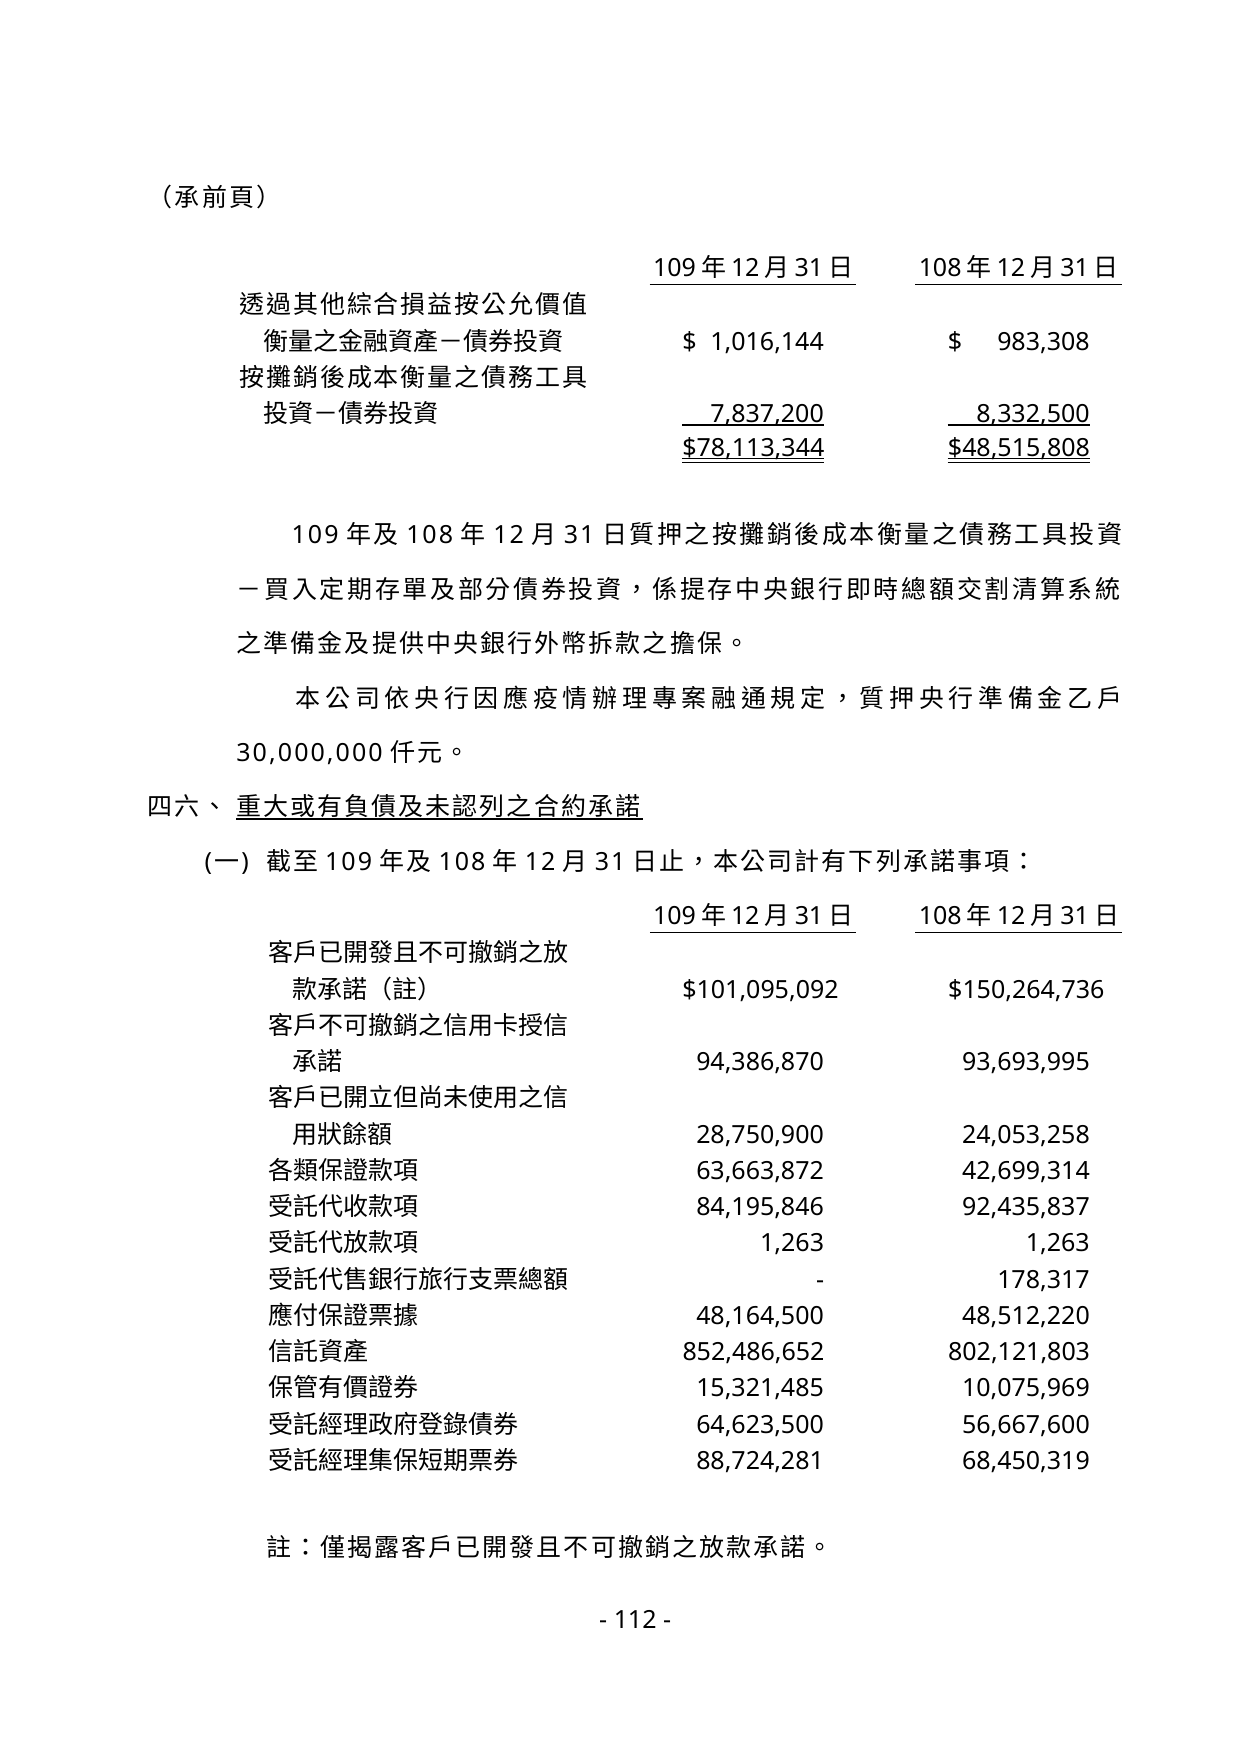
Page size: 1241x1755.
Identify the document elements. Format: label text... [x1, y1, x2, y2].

table_cell [591, 1295, 650, 1332]
table_header [591, 248, 649, 284]
table_cell 24,053,258 [915, 1078, 1122, 1150]
table_cell 7,837,200 [650, 357, 856, 430]
table_cell 受託經理政府登錄債券 [266, 1404, 591, 1440]
table_cell 56,667,600 [915, 1404, 1122, 1440]
table_cell [591, 1368, 650, 1404]
table_cell 852,486,652 [650, 1332, 856, 1368]
table_cell [591, 1150, 650, 1187]
table_header 109年12月31日 [650, 248, 856, 284]
table_header [856, 896, 915, 932]
table_cell 透過其他綜合損益按公允價值衡量之金融資產－債券投資 [236, 284, 591, 357]
table_cell 受託代放款項 [266, 1223, 591, 1259]
table_cell 15,321,485 [650, 1368, 856, 1404]
table_cell [591, 932, 650, 1005]
table_cell [591, 1332, 650, 1368]
table_cell 受託代售銀行旅行支票總額 [266, 1259, 591, 1295]
table_cell 802,121,803 [915, 1332, 1122, 1368]
text 109年及108年12月31日質押之按攤銷後成本衡量之債務工具投資－買入定期存單及部分債券投資，係提存中央銀行即時總額交割清算系統之準備金及提供中央銀行外幣拆款之擔保。 [236, 515, 1122, 660]
table_cell $ 48,515,808 [915, 430, 1122, 464]
table_cell [591, 1223, 650, 1259]
table_cell $ 150,264,736 [915, 933, 1122, 1005]
table_cell - [650, 1259, 856, 1295]
table_cell [856, 1150, 915, 1187]
table_cell 88,724,281 [650, 1440, 856, 1477]
table_cell [591, 1005, 650, 1078]
text (一) 截至109年及108年12月31日止，本公司計有下列承諾事項： [177, 841, 1122, 877]
table_cell [591, 1187, 650, 1223]
table_cell 受託代收款項 [266, 1187, 591, 1223]
table_header [266, 896, 591, 932]
table_cell 93,693,995 [915, 1005, 1122, 1078]
table_cell [856, 1332, 915, 1368]
table_cell 客戶已開立但尚未使用之信用狀餘額 [266, 1078, 591, 1150]
text 本公司依央行因應疫情辦理專案融通規定，質押央行準備金乙戶30,000,000仟元。 [236, 678, 1122, 769]
table_cell 42,699,314 [915, 1150, 1122, 1187]
table_cell 48,512,220 [915, 1295, 1122, 1332]
table_cell $ 78,113,344 [650, 430, 856, 464]
table_cell $ 101,095,092 [650, 933, 856, 1005]
table_cell 各類保證款項 [266, 1150, 591, 1187]
table_cell 保管有價證券 [266, 1368, 591, 1404]
table_cell 信託資產 [266, 1332, 591, 1368]
table_header 108年12月31日 [915, 248, 1122, 284]
table_cell [856, 1368, 915, 1404]
table_cell 1,263 [650, 1223, 856, 1259]
table_cell [591, 284, 649, 357]
table_cell $ 983,308 [915, 285, 1122, 357]
table_cell 92,435,837 [915, 1187, 1122, 1223]
table_cell [856, 1005, 915, 1078]
table_cell 8,332,500 [915, 357, 1122, 430]
table_cell 受託經理集保短期票券 [266, 1440, 591, 1477]
table_cell $ 1,016,144 [650, 285, 856, 357]
table_header [591, 896, 650, 932]
table_cell [856, 430, 915, 464]
table_cell [591, 1440, 650, 1477]
table_cell [856, 1295, 915, 1332]
table_cell 68,450,319 [915, 1440, 1122, 1477]
table_cell [856, 1259, 915, 1295]
table_cell [856, 357, 915, 430]
table_cell [856, 284, 915, 357]
table_cell [856, 1223, 915, 1259]
table_cell 84,195,846 [650, 1187, 856, 1223]
text （承前頁） [148, 177, 1122, 213]
table_header 108年12月31日 [915, 896, 1122, 932]
table_cell 客戶不可撤銷之信用卡授信承諾 [266, 1005, 591, 1078]
table_cell [591, 357, 649, 430]
table_header [236, 248, 591, 284]
table_cell [856, 1440, 915, 1477]
table_cell [856, 1404, 915, 1440]
table_cell [591, 1259, 650, 1295]
table_cell 28,750,900 [650, 1078, 856, 1150]
table_cell 應付保證票據 [266, 1295, 591, 1332]
text 四六、 重大或有負債及未認列之合約承諾 [148, 787, 1122, 823]
table_cell 178,317 [915, 1259, 1122, 1295]
table_cell 客戶已開發且不可撤銷之放款承諾（註） [266, 932, 591, 1005]
table_cell 64,623,500 [650, 1404, 856, 1440]
table_cell [591, 1404, 650, 1440]
table_header [856, 248, 915, 284]
table_cell 按攤銷後成本衡量之債務工具投資－債券投資 [236, 357, 591, 430]
table_cell [856, 1078, 915, 1150]
table_cell 1,263 [915, 1223, 1122, 1259]
text 註：僅揭露客戶已開發且不可撤銷之放款承諾。 [266, 1528, 1122, 1564]
table_cell 48,164,500 [650, 1295, 856, 1332]
table_header 109年12月31日 [650, 896, 856, 932]
table_cell 63,663,872 [650, 1150, 856, 1187]
table_cell 94,386,870 [650, 1005, 856, 1078]
table_cell [856, 932, 915, 1005]
table_cell 10,075,969 [915, 1368, 1122, 1404]
table_cell [591, 430, 649, 464]
table_cell [591, 1078, 650, 1150]
table_cell [856, 1187, 915, 1223]
table_cell [236, 430, 591, 464]
